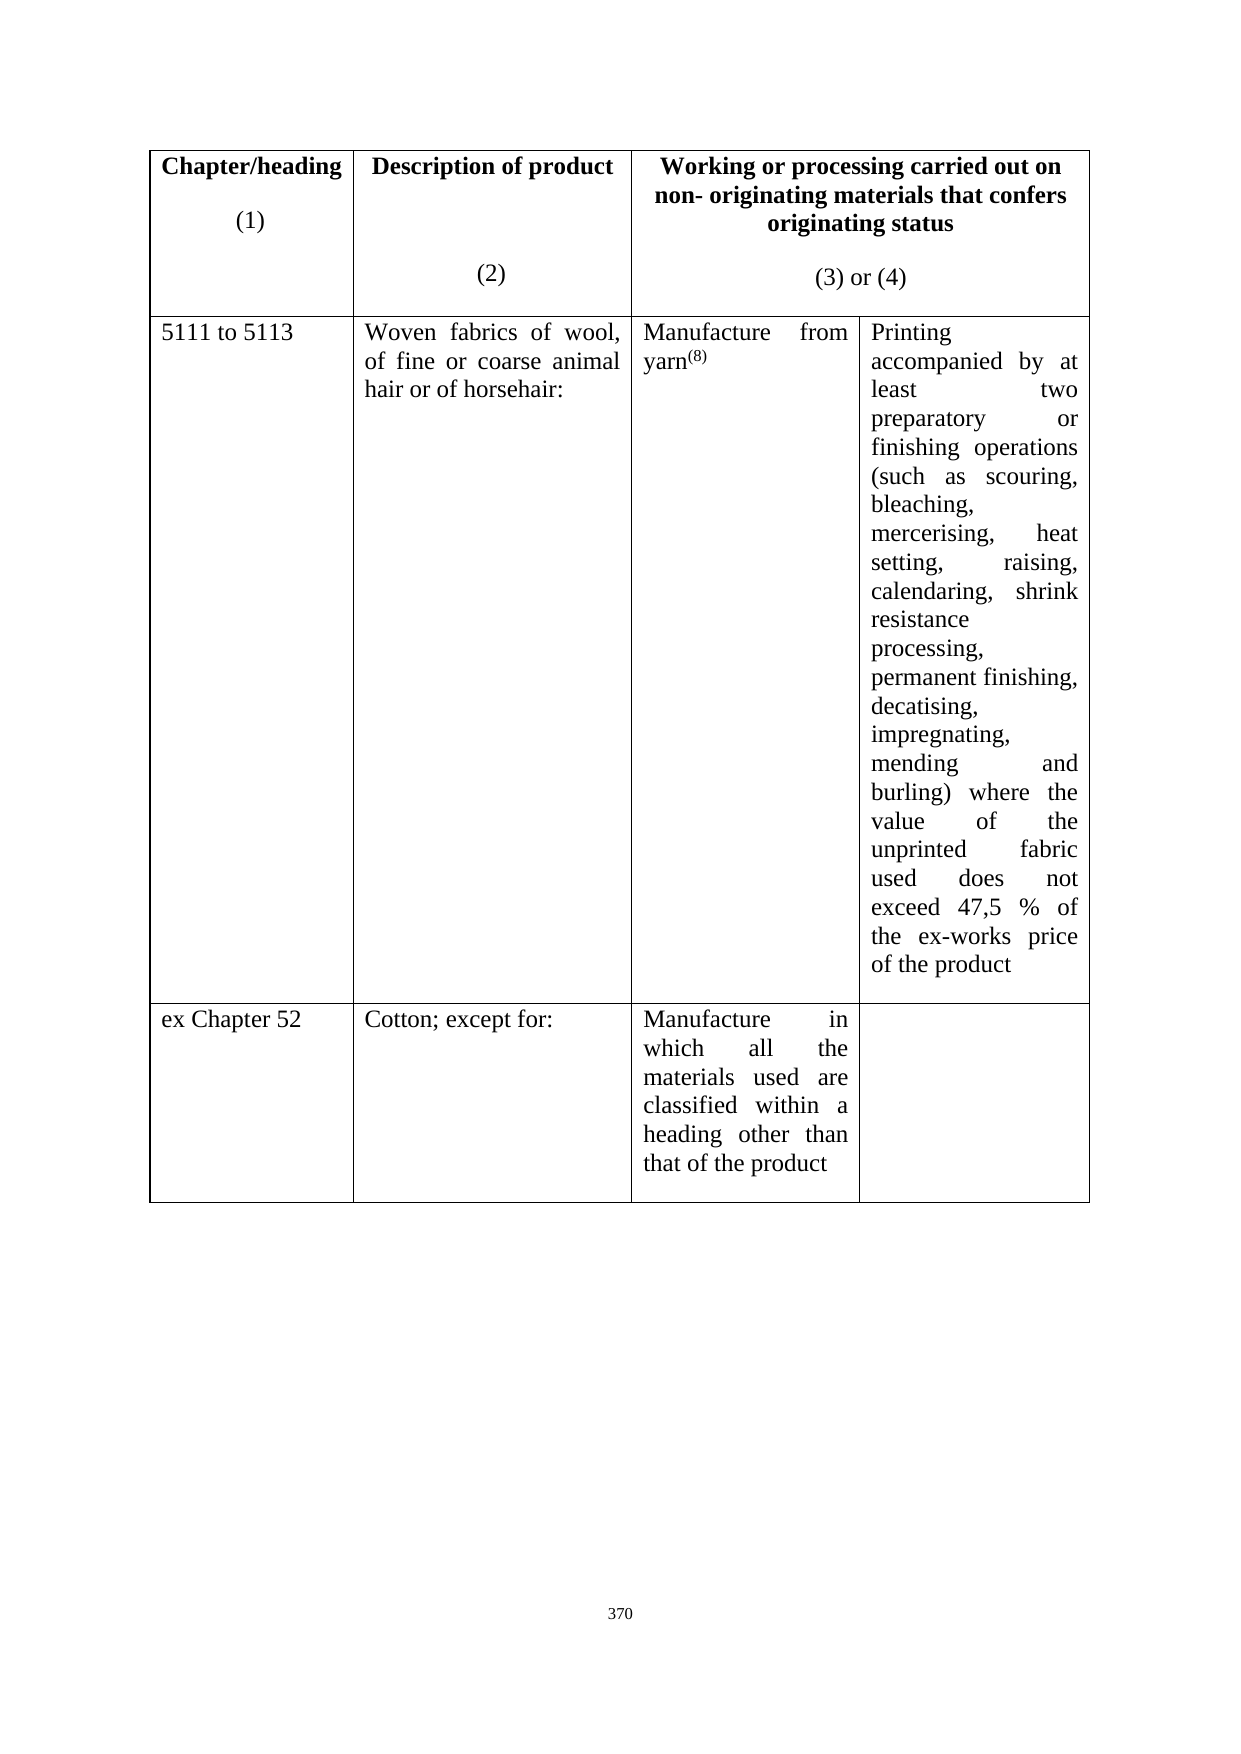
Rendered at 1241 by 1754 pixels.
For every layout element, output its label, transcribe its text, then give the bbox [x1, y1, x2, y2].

table_cell ex Chapter 52 [151, 1004, 353, 1202]
table_cell Cotton; except for: [354, 1004, 631, 1202]
table_cell Printing accompanied by at least two preparatory or finishing operations (such as scouring, bleaching, mercerising, heat setting, raising, calendaring, shrink resistance processing, permanent finishing, decatising, impregnating, mending and burling) where the value of the unprinted fabric used does not exceed 47,5 % of the ex-works price of the product [860, 317, 1089, 1003]
table_cell Woven fabrics of wool, of fine or coarse animal hair or of horsehair: [354, 317, 631, 1003]
table_cell [860, 1004, 1089, 1202]
table_cell Manufacture in which all the materials used are classified within a heading other than that of the product [632, 1004, 859, 1202]
table_header Working or processing carried out on non- originating materials that confers originating status (3) or (4) [632, 151, 1089, 316]
table_cell 5111 to 5113 [151, 317, 353, 1003]
table_header Chapter/heading (1) [151, 151, 353, 316]
table_header Description of product (2) [354, 151, 631, 316]
table_cell Manufacture from yarn(8) [632, 317, 859, 1003]
